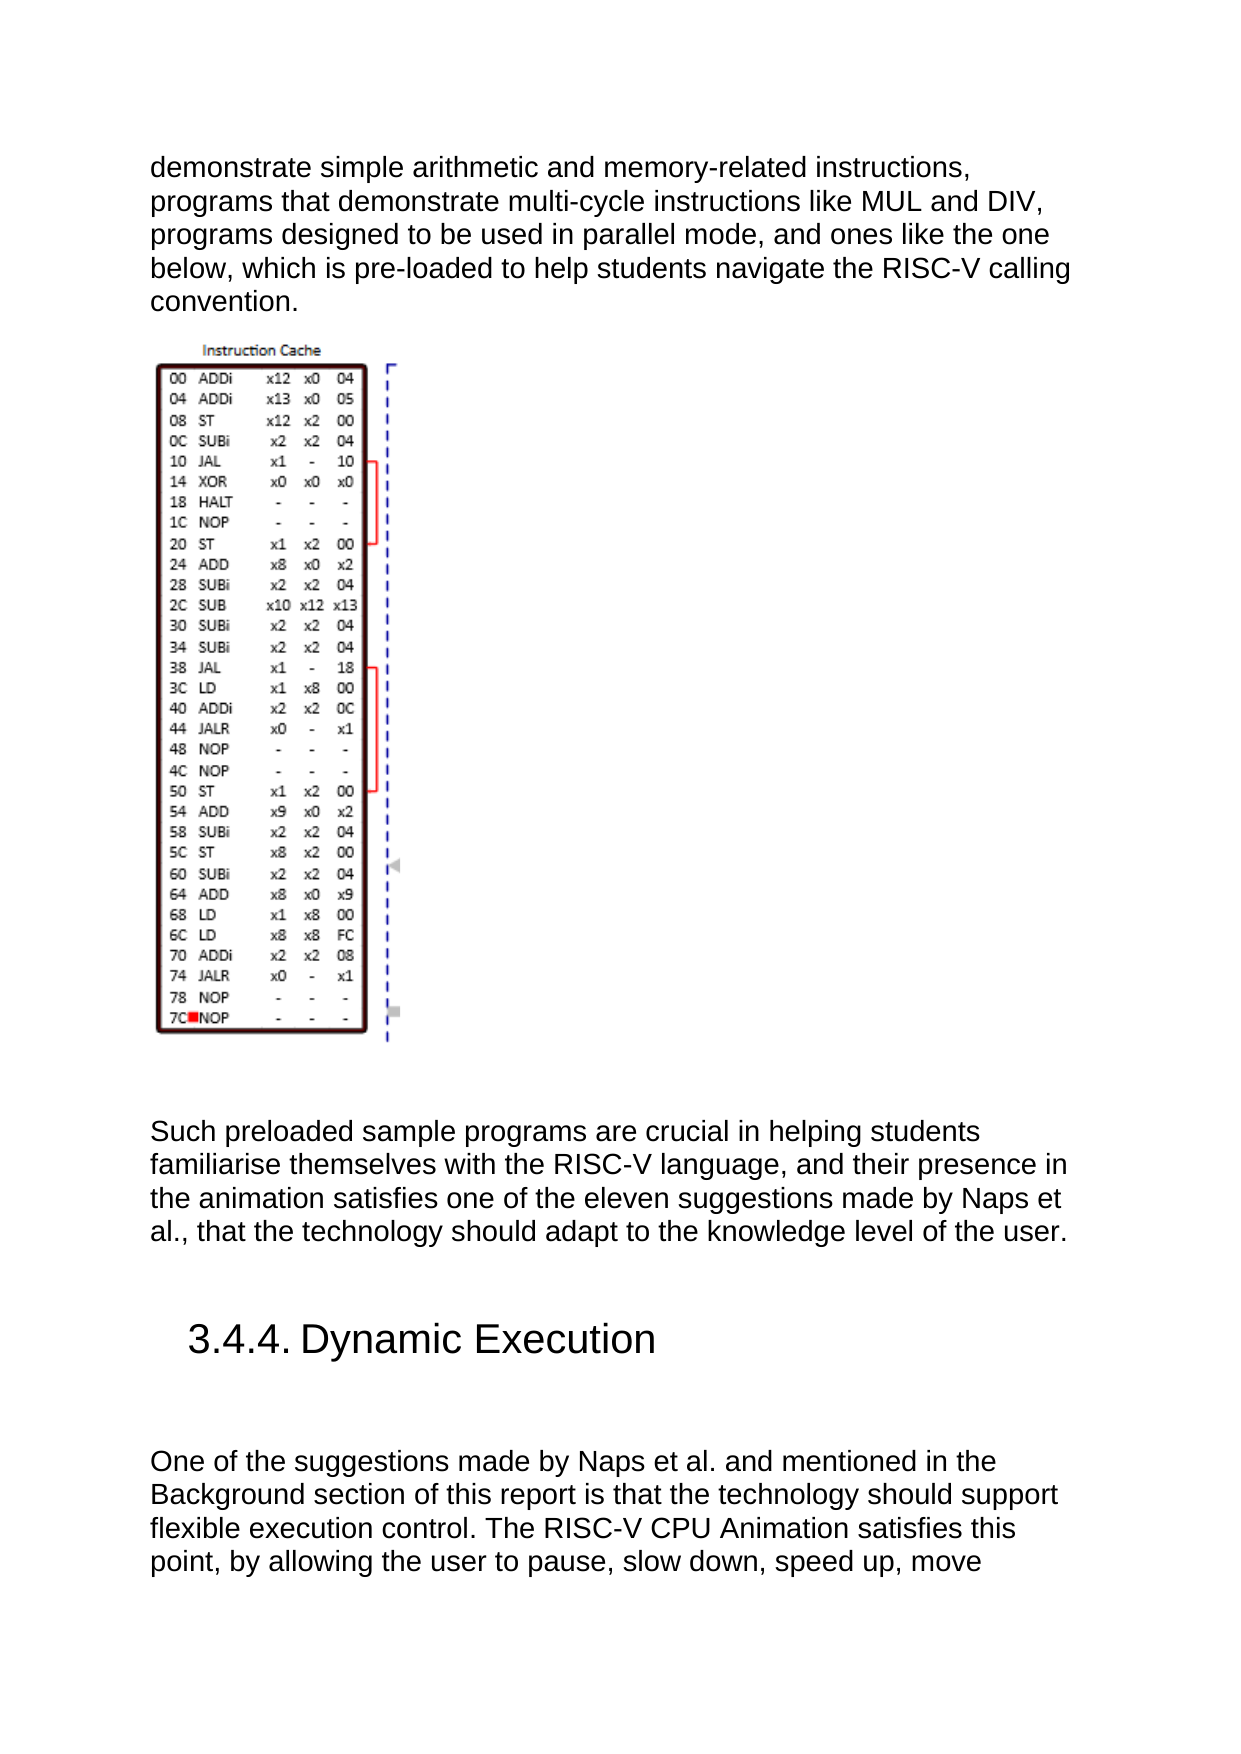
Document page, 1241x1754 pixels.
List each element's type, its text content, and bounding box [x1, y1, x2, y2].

text demonstrate simple arithmetic and memory-related instructions, programs that demonstrate multi-cycle instructions like MUL and DIV, programs designed to be used in parallel mode, and ones like the one below, which is pre-loaded to help students navigate the RISC-V calling convention. [150, 150, 1090, 318]
text One of the suggestions made by Naps et al. and mentioned in the Background section of this report is that the technology should support flexible execution control. The RISC-V CPU Animation satisfies this point, by allowing the user to pause, slow down, speed up, move [150, 1444, 1090, 1578]
text Such preloaded sample programs are crucial in helping students familiarise themselves with the RISC-V language, and their presence in the animation satisfies one of the eleven suggestions made by Naps et al., that the technology should adapt to the knowledge level of the user. [150, 1114, 1090, 1248]
list Dynamic Execution [187, 1315, 1090, 1363]
